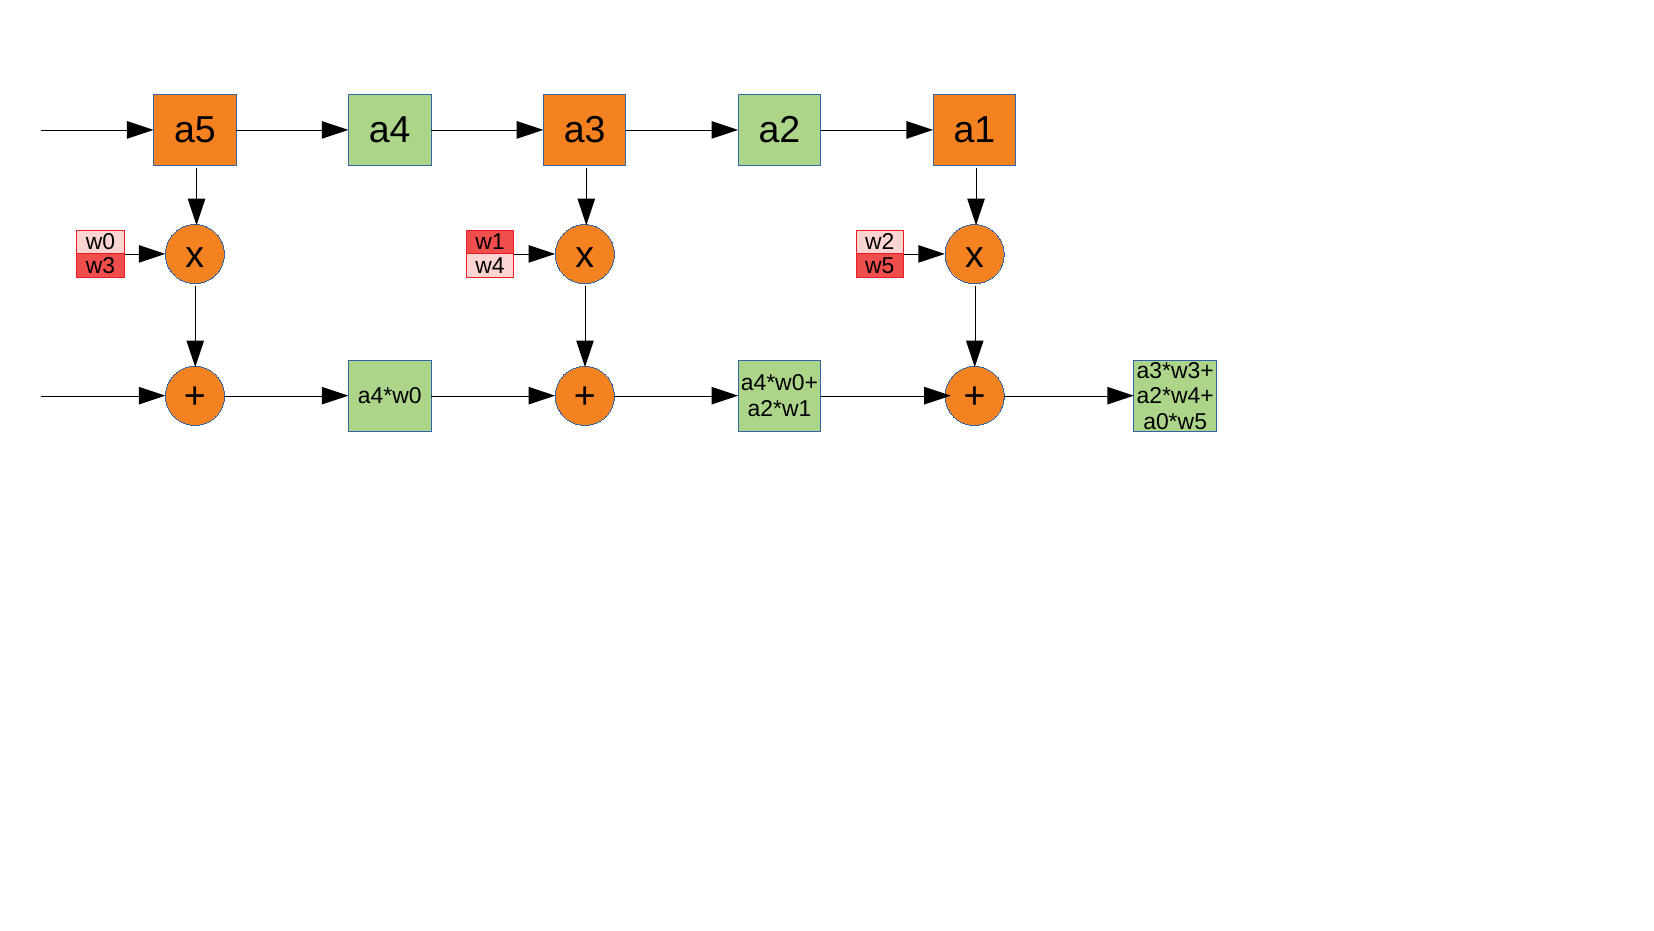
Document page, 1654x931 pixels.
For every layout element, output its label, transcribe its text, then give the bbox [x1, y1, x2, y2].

text_box a2 [738, 94, 821, 166]
text_box w4 [466, 253, 514, 278]
text_box x [555, 224, 615, 284]
text_box + [945, 366, 1005, 426]
text_box a1 [933, 94, 1016, 166]
text_box w2 [856, 230, 904, 253]
text_box x [165, 224, 225, 284]
text_box w3 [76, 253, 125, 278]
text_box a3*w3+ a2*w4+ a0*w5 [1133, 360, 1217, 432]
text_box a4*w0 [348, 360, 432, 432]
text_box a5 [153, 94, 237, 166]
text_box a3 [543, 94, 626, 166]
text_box w5 [856, 253, 904, 278]
text_box + [555, 366, 615, 426]
text_box a4*w0+ a2*w1 [738, 360, 821, 432]
text_box a4 [348, 94, 432, 166]
text_box w1 [466, 230, 514, 253]
text_box x [945, 224, 1005, 284]
text_box w0 [76, 230, 125, 253]
text_box + [165, 366, 225, 426]
